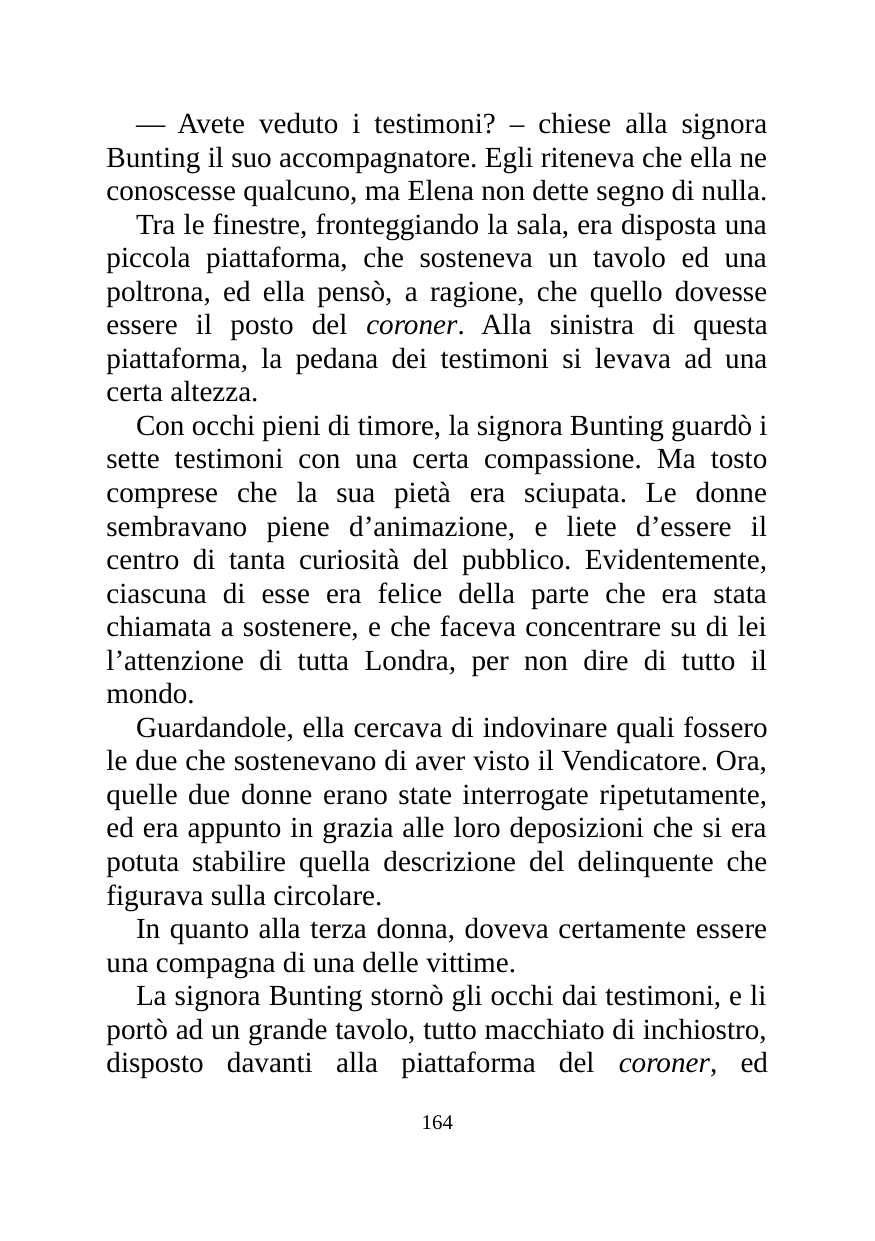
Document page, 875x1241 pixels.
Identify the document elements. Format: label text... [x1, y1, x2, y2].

text Con occhi pieni di timore, la signora Bunting guardò i sette testimoni con una certa compassione. Ma tosto comprese che la sua pietà era sciupata. Le donne sembravano piene d’animazione, e liete d’essere il centro di tanta curiosità del pubblico. Evidentemente, ciascuna di esse era felice della parte che era stata chiamata a sostenere, e che faceva concentrare su di lei l’attenzione di tutta Londra, per non dire di tutto il mondo. [106, 408, 768, 710]
text La signora Bunting stornò gli occhi dai testimoni, e li portò ad un grande tavolo, tutto macchiato di inchiostro, disposto davanti alla piattaforma del coroner, ed [106, 978, 768, 1079]
text — Avete veduto i testimoni? – chiese alla signora Bunting il suo accompagnatore. Egli riteneva che ella ne conoscesse qualcuno, ma Elena non dette segno di nulla. [106, 106, 768, 207]
text In quanto alla terza donna, doveva certamente essere una compagna di una delle vittime. [106, 911, 768, 978]
text Tra le finestre, fronteggiando la sala, era disposta una piccola piattaforma, che sosteneva un tavolo ed una poltrona, ed ella pensò, a ragione, che quello dovesse essere il posto del coroner. Alla sinistra di questa piattaforma, la pedana dei testimoni si levava ad una certa altezza. [106, 207, 768, 408]
text Guardandole, ella cercava di indovinare quali fossero le due che sostenevano di aver visto il Vendicatore. Ora, quelle due donne erano state interrogate ripetutamente, ed era appunto in grazia alle loro deposizioni che si era potuta stabilire quella descrizione del delinquente che figurava sulla circolare. [106, 710, 768, 911]
